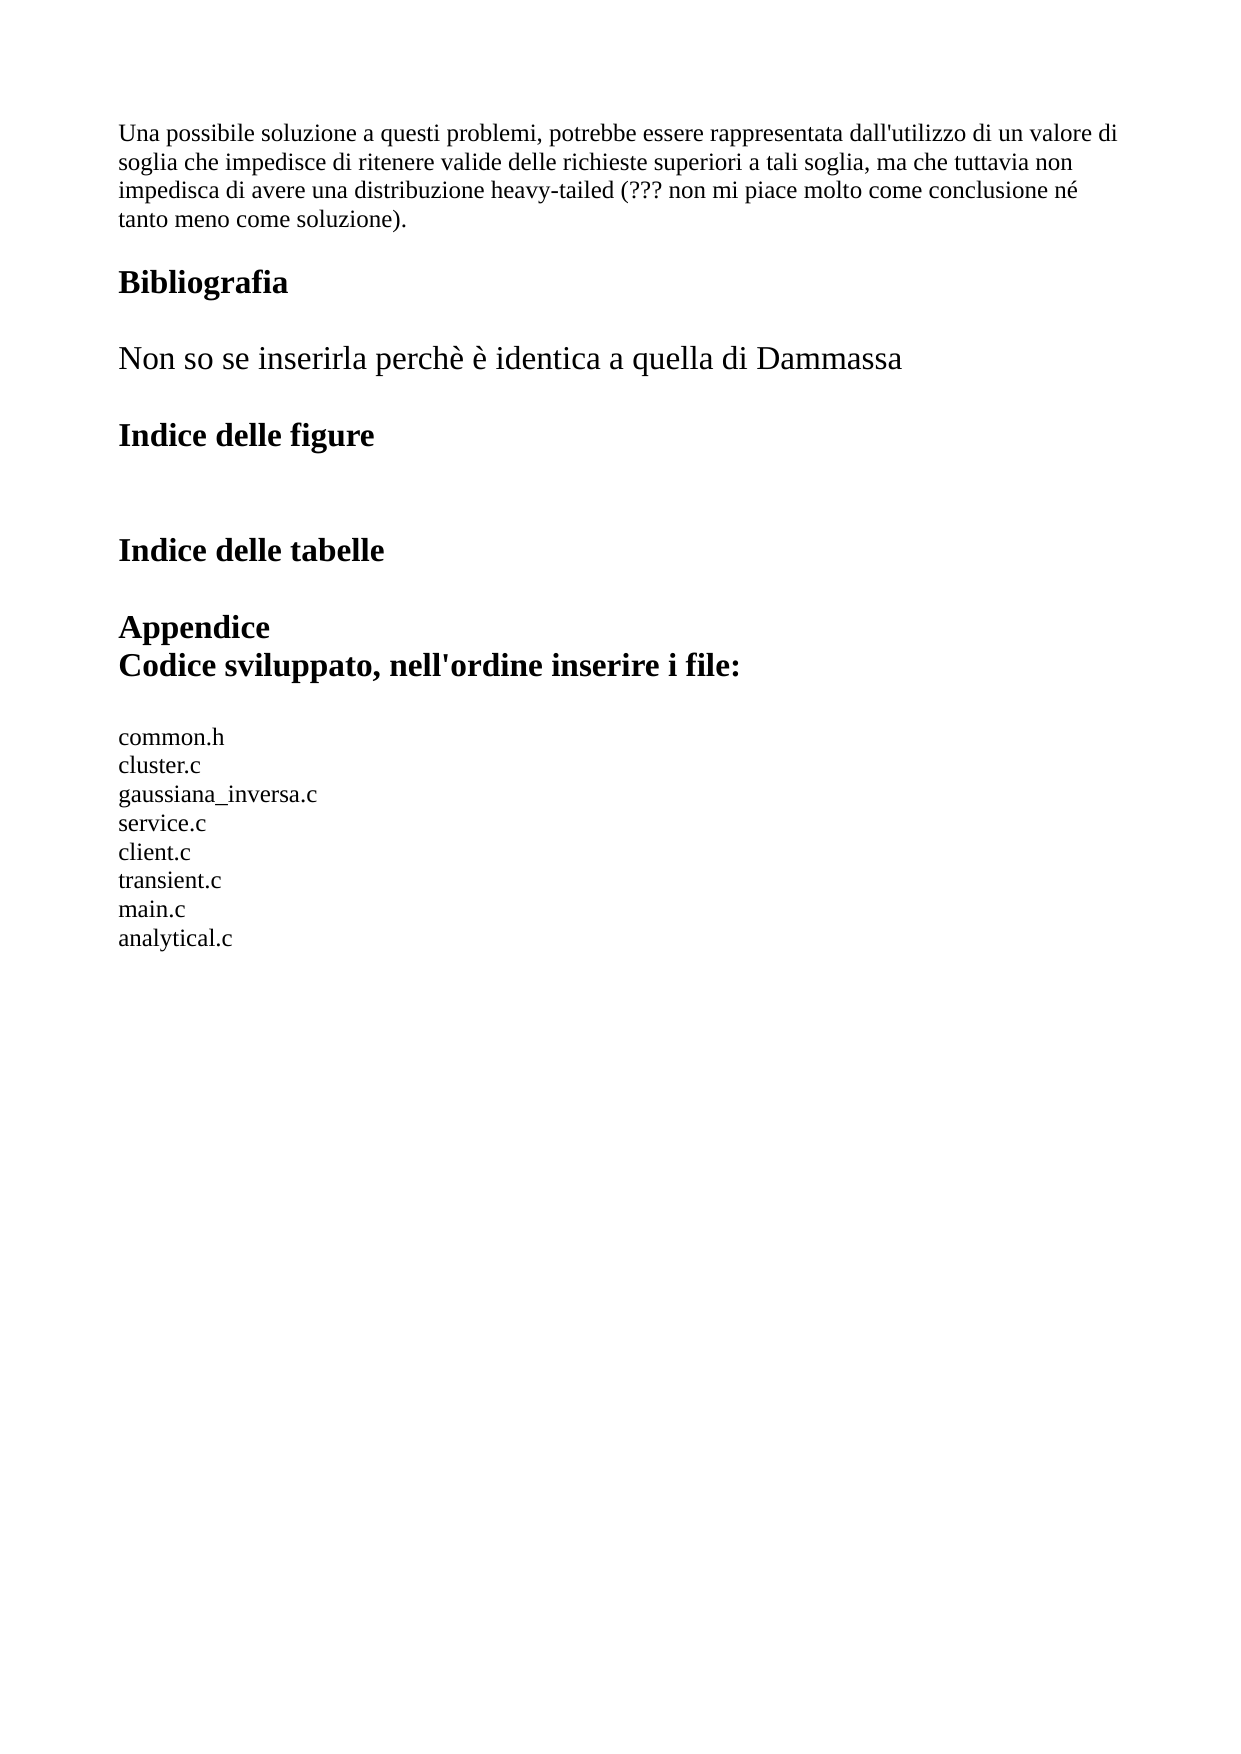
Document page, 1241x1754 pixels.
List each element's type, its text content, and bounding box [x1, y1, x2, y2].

text Indice delle tabelle [118, 530, 1122, 568]
text Appendice [118, 607, 1122, 645]
text cluster.c [118, 751, 1122, 779]
text Codice sviluppato, nell'ordine inserire i file: [118, 645, 1122, 683]
text gaussiana_inversa.c [118, 779, 1122, 808]
text main.c [118, 894, 1122, 923]
text common.h [118, 722, 1122, 751]
text client.c [118, 837, 1122, 866]
text Bibliografia [118, 262, 1122, 300]
text analytical.c [118, 923, 1122, 952]
text transient.c [118, 866, 1122, 894]
text Non so se inserirla perchè è identica a quella di Dammassa [118, 338, 1122, 377]
text Indice delle figure [118, 415, 1122, 453]
text Una possibile soluzione a questi problemi, potrebbe essere rappresentata dall'utilizzo di un valore di soglia che impedisce di ritenere valide delle richieste superiori a tali soglia, ma che tuttavia non impedisca di avere una distribuzione heavy-tailed (??? non mi piace molto come conclusione né tanto meno come soluzione). [118, 118, 1122, 233]
text service.c [118, 808, 1122, 837]
